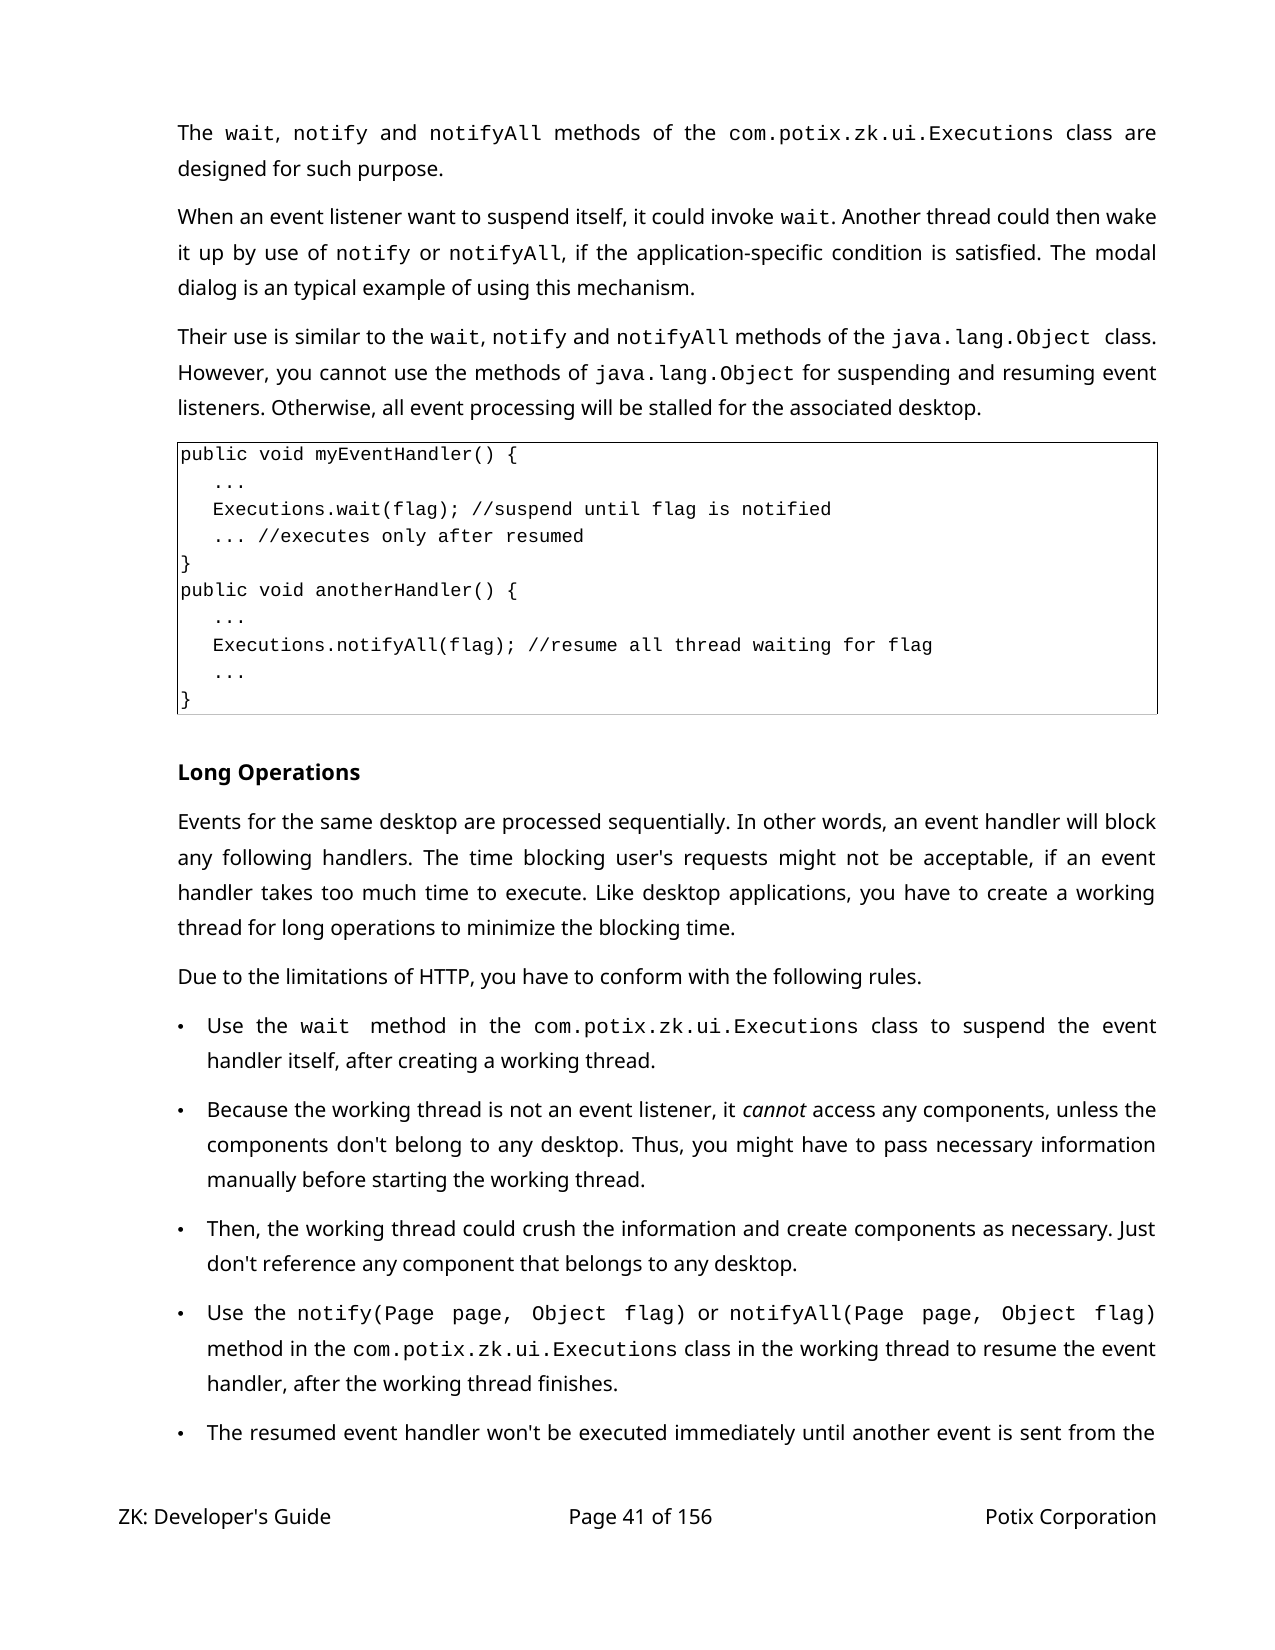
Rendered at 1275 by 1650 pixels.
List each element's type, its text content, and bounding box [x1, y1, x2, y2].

list Because the working thread is not an event listener, it cannot access any components, unless the components don't belong to any desktop. Thus, you might have to pass necessary information manually before starting the working thread. [177, 1095, 1157, 1194]
text } [178, 551, 1157, 575]
list Use the wait method in the com.potix.zk.ui.Executions class to suspend the event handler itself, after creating a working thread. [177, 1011, 1157, 1074]
text When an event listener want to suspend itself, it could invoke wait. Another thread could then wake it up by use of notify or notifyAll, if the application-specific condition is satisfied. The modal dialog is an typical example of using this mechanism. [177, 202, 1157, 302]
text ... //executes only after resumed [178, 524, 1157, 548]
subtitle Long Operations [177, 757, 1157, 787]
text The wait, notify and notifyAll methods of the com.potix.zk.ui.Executions class are designed for such purpose. [177, 118, 1157, 182]
list The resumed event handler won't be executed immediately until another event is sent from the [177, 1418, 1157, 1447]
text ... [178, 660, 1157, 684]
text Due to the limitations of HTTP, you have to conform with the following rules. [177, 962, 1157, 990]
list Use the notify(Page page, Object flag) or notifyAll(Page page, Object flag) method in the com.potix.zk.ui.Executions class in the working thread to resume the event handler, after the working thread finishes. [177, 1298, 1157, 1398]
text ... [178, 605, 1157, 630]
text public void anotherHandler() { [178, 578, 1157, 602]
text Executions.wait(flag); //suspend until flag is notified [178, 497, 1157, 521]
text } [178, 687, 1157, 714]
text public void myEventHandler() { [178, 443, 1157, 467]
list Then, the working thread could crush the information and create components as necessary. Just don't reference any component that belongs to any desktop. [177, 1214, 1157, 1278]
text Executions.notifyAll(flag); //resume all thread waiting for flag [178, 633, 1157, 657]
text ... [178, 469, 1157, 494]
text Events for the same desktop are processed sequentially. In other words, an event handler will block any following handlers. The time blocking user's requests might not be acceptable, if an event handler takes too much time to execute. Like desktop applications, you have to create a working thread for long operations to minimize the blocking time. [177, 807, 1157, 941]
text Their use is similar to the wait, notify and notifyAll methods of the java.lang.Object class. However, you cannot use the methods of java.lang.Object for suspending and resuming event listeners. Otherwise, all event processing will be stalled for the associated desktop. [177, 322, 1157, 422]
